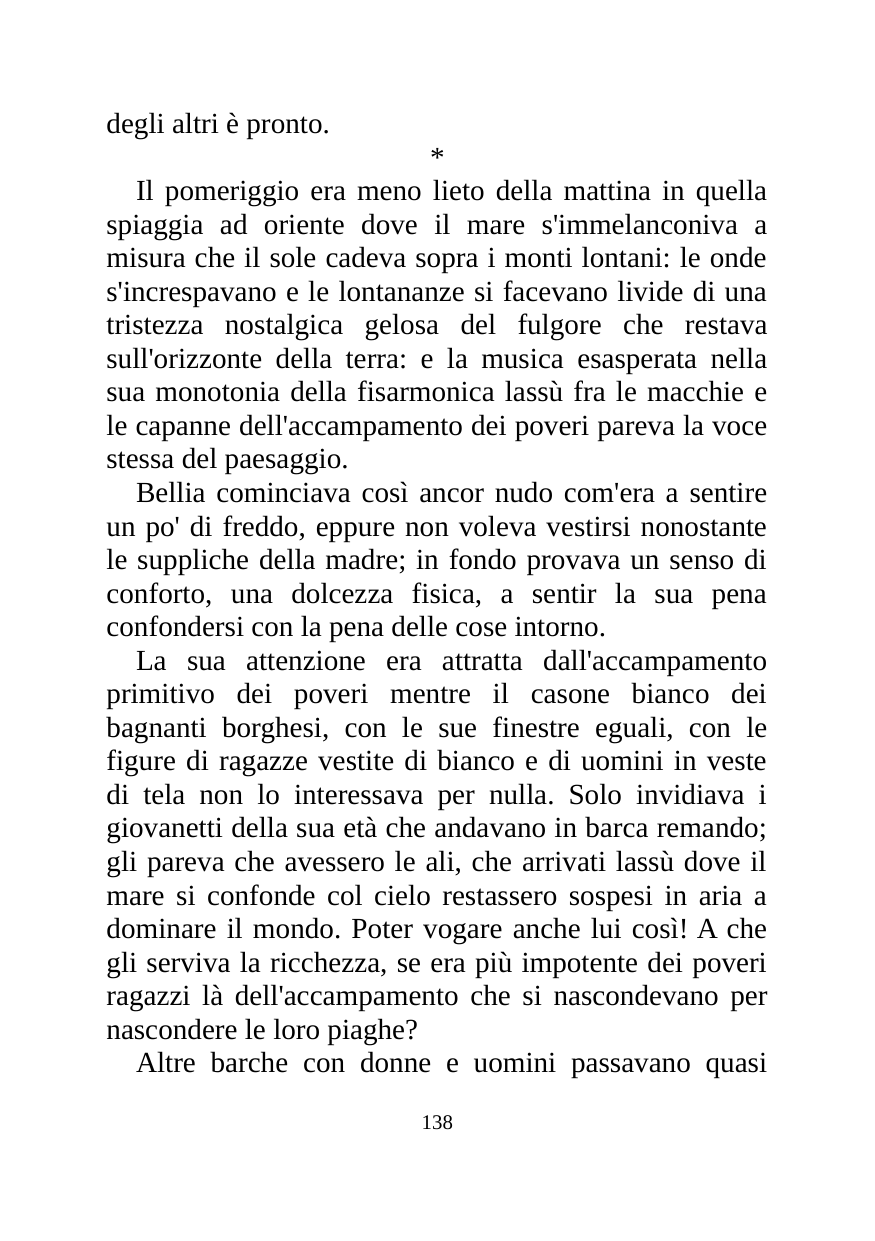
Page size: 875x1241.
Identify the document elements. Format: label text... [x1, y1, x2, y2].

text Bellia cominciava così ancor nudo com'era a sentire un po' di freddo, eppure non voleva vestirsi nonostante le suppliche della madre; in fondo provava un senso di conforto, una dolcezza fisica, a sentir la sua pena confondersi con la pena delle cose intorno. [106, 475, 768, 643]
text * [106, 140, 768, 173]
text La sua attenzione era attratta dall'accampamento primitivo dei poveri mentre il casone bianco dei bagnanti borghesi, con le sue finestre eguali, con le figure di ragazze vestite di bianco e di uomini in veste di tela non lo interessava per nulla. Solo invidiava i giovanetti della sua età che andavano in barca remando; gli pareva che avessero le ali, che arrivati lassù dove il mare si confonde col cielo restassero sospesi in aria a dominare il mondo. Poter vogare anche lui così! A che gli serviva la ricchezza, se era più impotente dei poveri ragazzi là dell'accampamento che si nascondevano per nascondere le loro piaghe? [106, 643, 768, 1045]
text degli altri è pronto. [106, 106, 768, 140]
text Il pomeriggio era meno lieto della mattina in quella spiaggia ad oriente dove il mare s'immelanconiva a misura che il sole cadeva sopra i monti lontani: le onde s'increspavano e le lontananze si facevano livide di una tristezza nostalgica gelosa del fulgore che restava sull'orizzonte della terra: e la musica esasperata nella sua monotonia della fisarmonica lassù fra le macchie e le capanne dell'accampamento dei poveri pareva la voce stessa del paesaggio. [106, 173, 768, 475]
text Altre barche con donne e uomini passavano quasi [106, 1045, 768, 1079]
